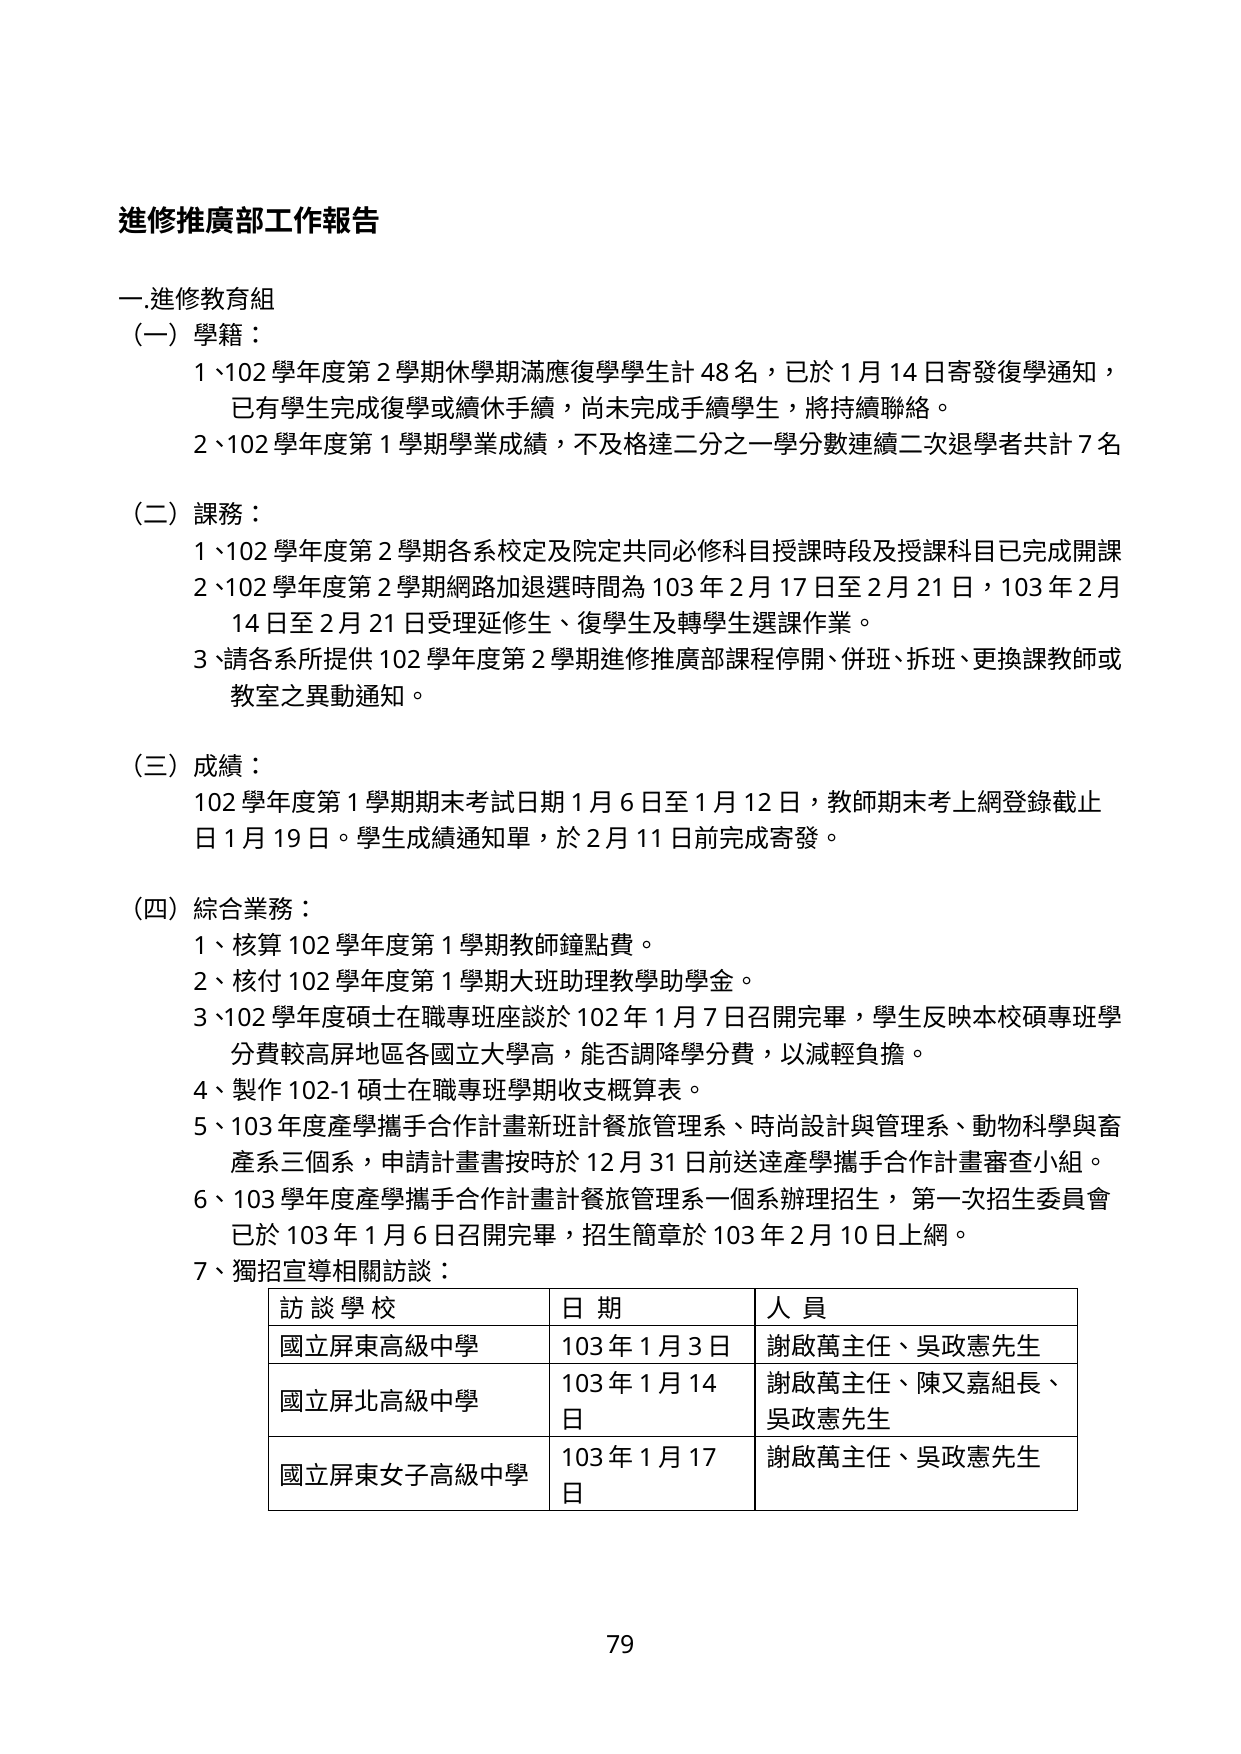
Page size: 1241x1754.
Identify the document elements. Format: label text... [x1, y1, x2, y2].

text 1、102學年度第2學期各系校定及院定共同必修科目授課時段及授課科目已完成開課。 [118, 531, 1122, 567]
text （四）綜合業務： [118, 889, 1122, 925]
text （三）成績： [118, 746, 1122, 783]
text 7、獨招宣導相關訪談： [118, 1252, 1122, 1288]
table_cell 謝啟萬主任、陳又嘉組長、吳政憲先生 [756, 1364, 1077, 1436]
text 5、103年度產學攜手合作計畫新班計餐旅管理系、時尚設計與管理系、動物科學與畜產系三個系，申請計畫書按時於12月31日前送逹產學攜手合作計畫審查小組。 [193, 1107, 1122, 1179]
table_header 日 期 [550, 1289, 754, 1325]
text 2、102學年度第1學期學業成績，不及格達二分之一學分數連續二次退學者共計7名。 [118, 424, 1122, 461]
text 2、核付102學年度第1學期大班助理教學助學金。 [118, 962, 1122, 998]
text （二）課務： [118, 495, 1122, 531]
table_cell 謝啟萬主任、吳政憲先生 [756, 1437, 1077, 1509]
text 1、核算102學年度第1學期教師鐘點費。 [118, 925, 1122, 962]
table_cell 103年1月17日 [550, 1437, 754, 1509]
text 6、103學年度產學攜手合作計畫計餐旅管理系一個系辦理招生， 第一次招生委員會已於103年1月6日召開完畢，招生簡章於103年2月10日上網。 [193, 1179, 1122, 1252]
table_header 訪 談 學 校 [269, 1289, 549, 1325]
table_cell 103年1月14日 [550, 1364, 754, 1436]
table_cell 謝啟萬主任、吳政憲先生 [756, 1326, 1077, 1362]
table_cell 國立屏東女子高級中學 [269, 1437, 549, 1509]
table_cell 國立屏北高級中學 [269, 1364, 549, 1436]
text 進修推廣部工作報告 [118, 197, 1122, 240]
text 3、102學年度碩士在職專班座談於102年1月7日召開完畢，學生反映本校碩專班學分費較高屏地區各國立大學高，能否調降學分費，以減輕負擔。 [193, 998, 1122, 1070]
text 一.進修教育組 [118, 279, 1122, 316]
text 2、102學年度第2學期網路加退選時間為103年2月17日至2月21日，103年2月14日至2月21日受理延修生、復學生及轉學生選課作業。 [193, 567, 1122, 640]
text 102學年度第1學期期末考試日期1月6日至1月12日，教師期末考上網登錄截止日1月19日。學生成績通知單，於2月11日前完成寄發。 [193, 783, 1122, 855]
text 4、製作102-1碩士在職專班學期收支概算表。 [118, 1070, 1122, 1107]
table_cell 國立屏東高級中學 [269, 1326, 549, 1362]
table_cell 103年1月3日 [550, 1326, 754, 1362]
text 3、請各系所提供102學年度第2學期進修推廣部課程停開、併班、拆班、更換課教師或教室之異動通知。 [193, 640, 1122, 712]
text 1、102學年度第2學期休學期滿應復學學生計48名，已於1月14日寄發復學通知，已有學生完成復學或續休手續，尚未完成手續學生，將持續聯絡。 [193, 352, 1122, 424]
text （一）學籍： [118, 316, 1122, 352]
table_header 人 員 [756, 1289, 1077, 1325]
